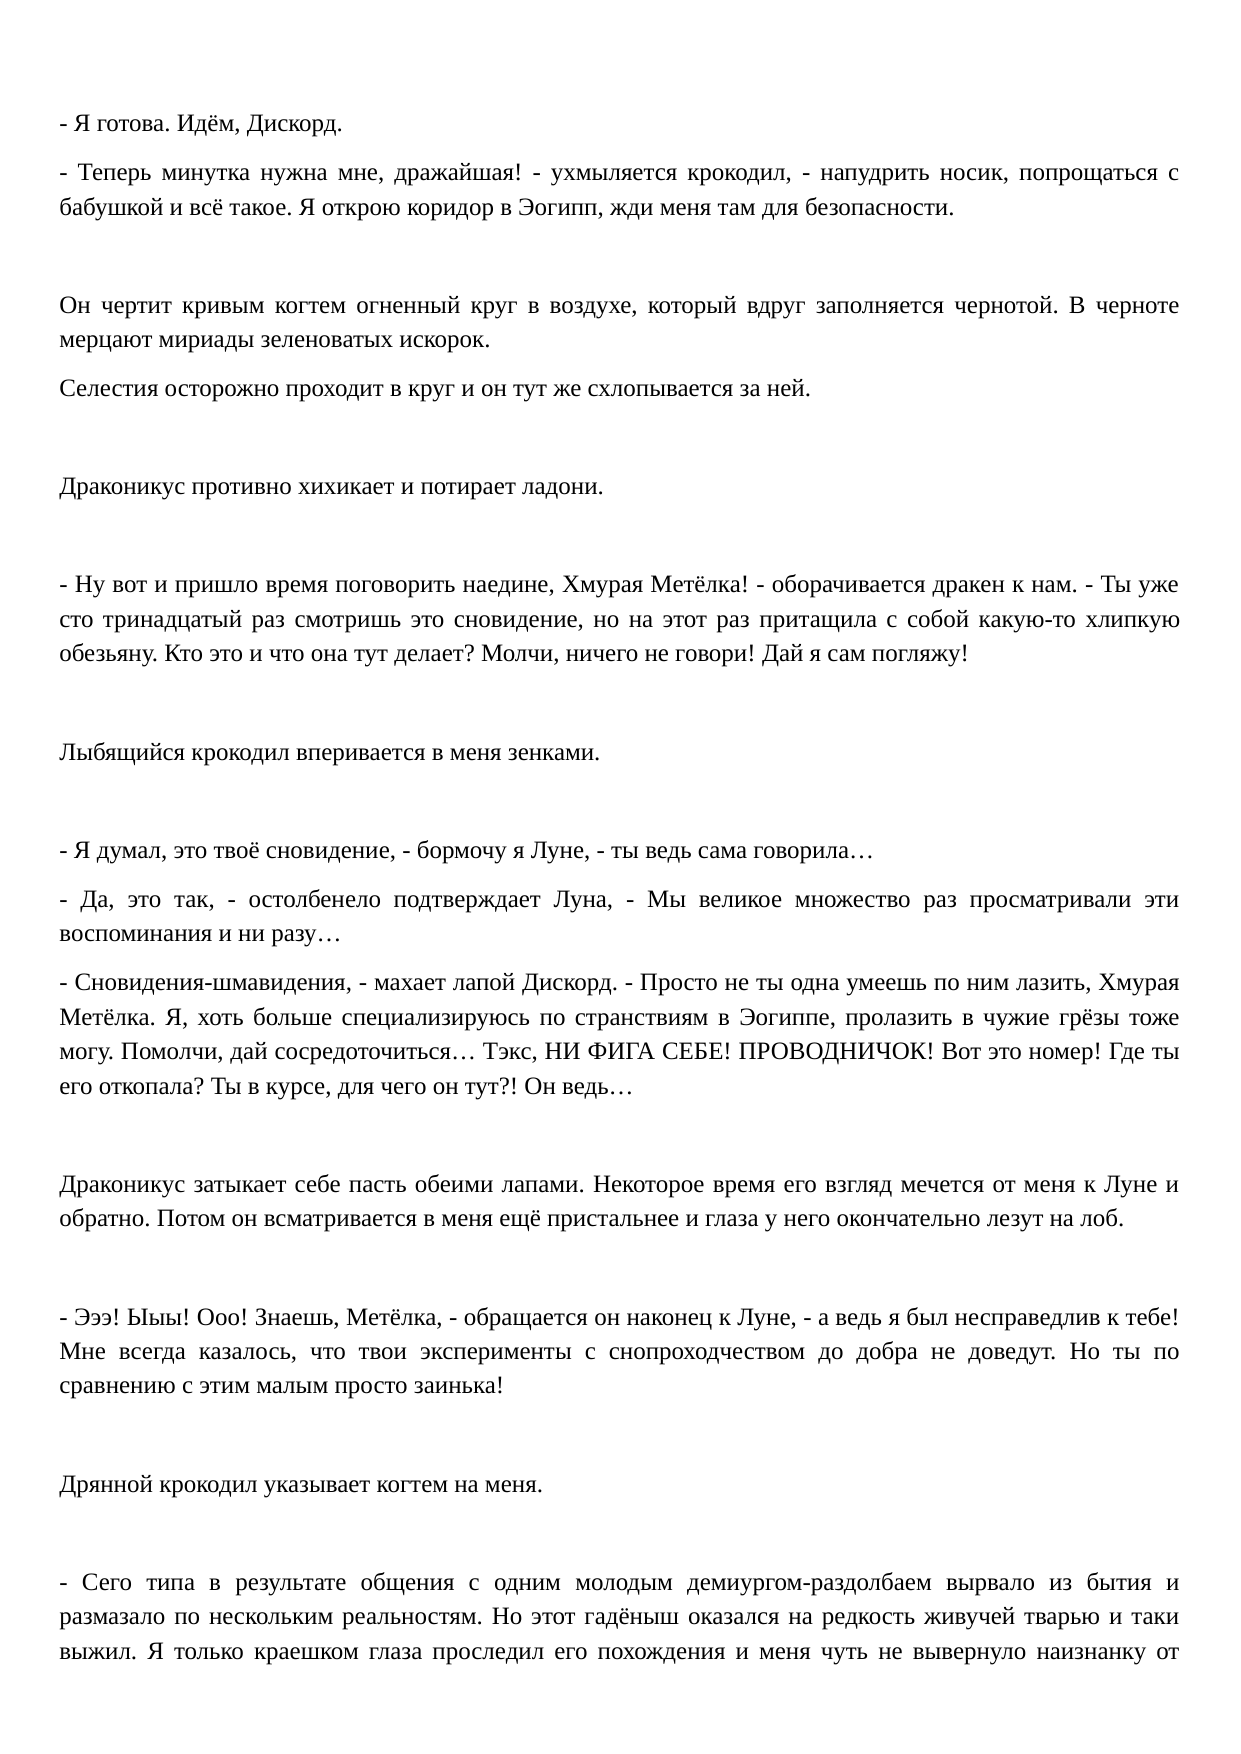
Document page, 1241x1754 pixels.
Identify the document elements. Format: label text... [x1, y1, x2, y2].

text - Теперь минутка нужна мне, дражайшая! - ухмыляется крокодил, - напудрить носик, попрощаться с бабушкой и всё такое. Я открою коридор в Эогипп, жди меня там для безопасности. [59, 157, 1181, 220]
text - Сего типа в результате общения с одним молодым демиургом-раздолбаем вырвало из бытия и размазало по нескольким реальностям. Но этот гадёныш оказался на редкость живучей тварью и таки выжил. Я только краешком глаза проследил его похождения и меня чуть не вывернуло наизнанку от [59, 1567, 1181, 1664]
text Он чертит кривым когтем огненный круг в воздухе, который вдруг заполняется чернотой. В черноте мерцают мириады зеленоватых искорок. [59, 290, 1181, 353]
text - Ну вот и пришло время поговорить наедине, Хмурая Метёлка! - оборачивается дракен к нам. - Ты уже сто тринадцатый раз смотришь это сновидение, но на этот раз притащила с собой какую-то хлипкую обезьяну. Кто это и что она тут делает? Молчи, ничего не говори! Дай я сам погляжу! [59, 569, 1181, 667]
text - Я готова. Идём, Дискорд. [59, 108, 1181, 137]
text - Сновидения-шмавидения, - махает лапой Дискорд. - Просто не ты одна умеешь по ним лазить, Хмурая Метёлка. Я, хоть больше специализируюсь по странствиям в Эогиппе, пролазить в чужие грёзы тоже могу. Помолчи, дай сосредоточиться… Тэкс, НИ ФИГА СЕБЕ! ПРОВОДНИЧОК! Вот это номер! Где ты его откопала? Ты в курсе, для чего он тут?! Он ведь… [59, 967, 1181, 1099]
text Драконикус противно хихикает и потирает ладони. [59, 471, 1181, 500]
text - Эээ! Ыыы! Ооо! Знаешь, Метёлка, - обращается он наконец к Луне, - а ведь я был несправедлив к тебе! Мне всегда казалось, что твои эксперименты с снопроходчеством до добра не доведут. Но ты по сравнению с этим малым просто заинька! [59, 1302, 1181, 1399]
text Селестия осторожно проходит в круг и он тут же схлопывается за ней. [59, 373, 1181, 402]
text Лыбящийся крокодил вперивается в меня зенками. [59, 737, 1181, 765]
text - Да, это так, - остолбенело подтверждает Луна, - Мы великое множество раз просматривали эти воспоминания и ни разу… [59, 884, 1181, 947]
text - Я думал, это твоё сновидение, - бормочу я Луне, - ты ведь сама говорила… [59, 835, 1181, 863]
text Дрянной крокодил указывает когтем на меня. [59, 1469, 1181, 1497]
text Драконикус затыкает себе пасть обеими лапами. Некоторое время его взгляд мечется от меня к Луне и обратно. Потом он всматривается в меня ещё пристальнее и глаза у него окончательно лезут на лоб. [59, 1169, 1181, 1232]
